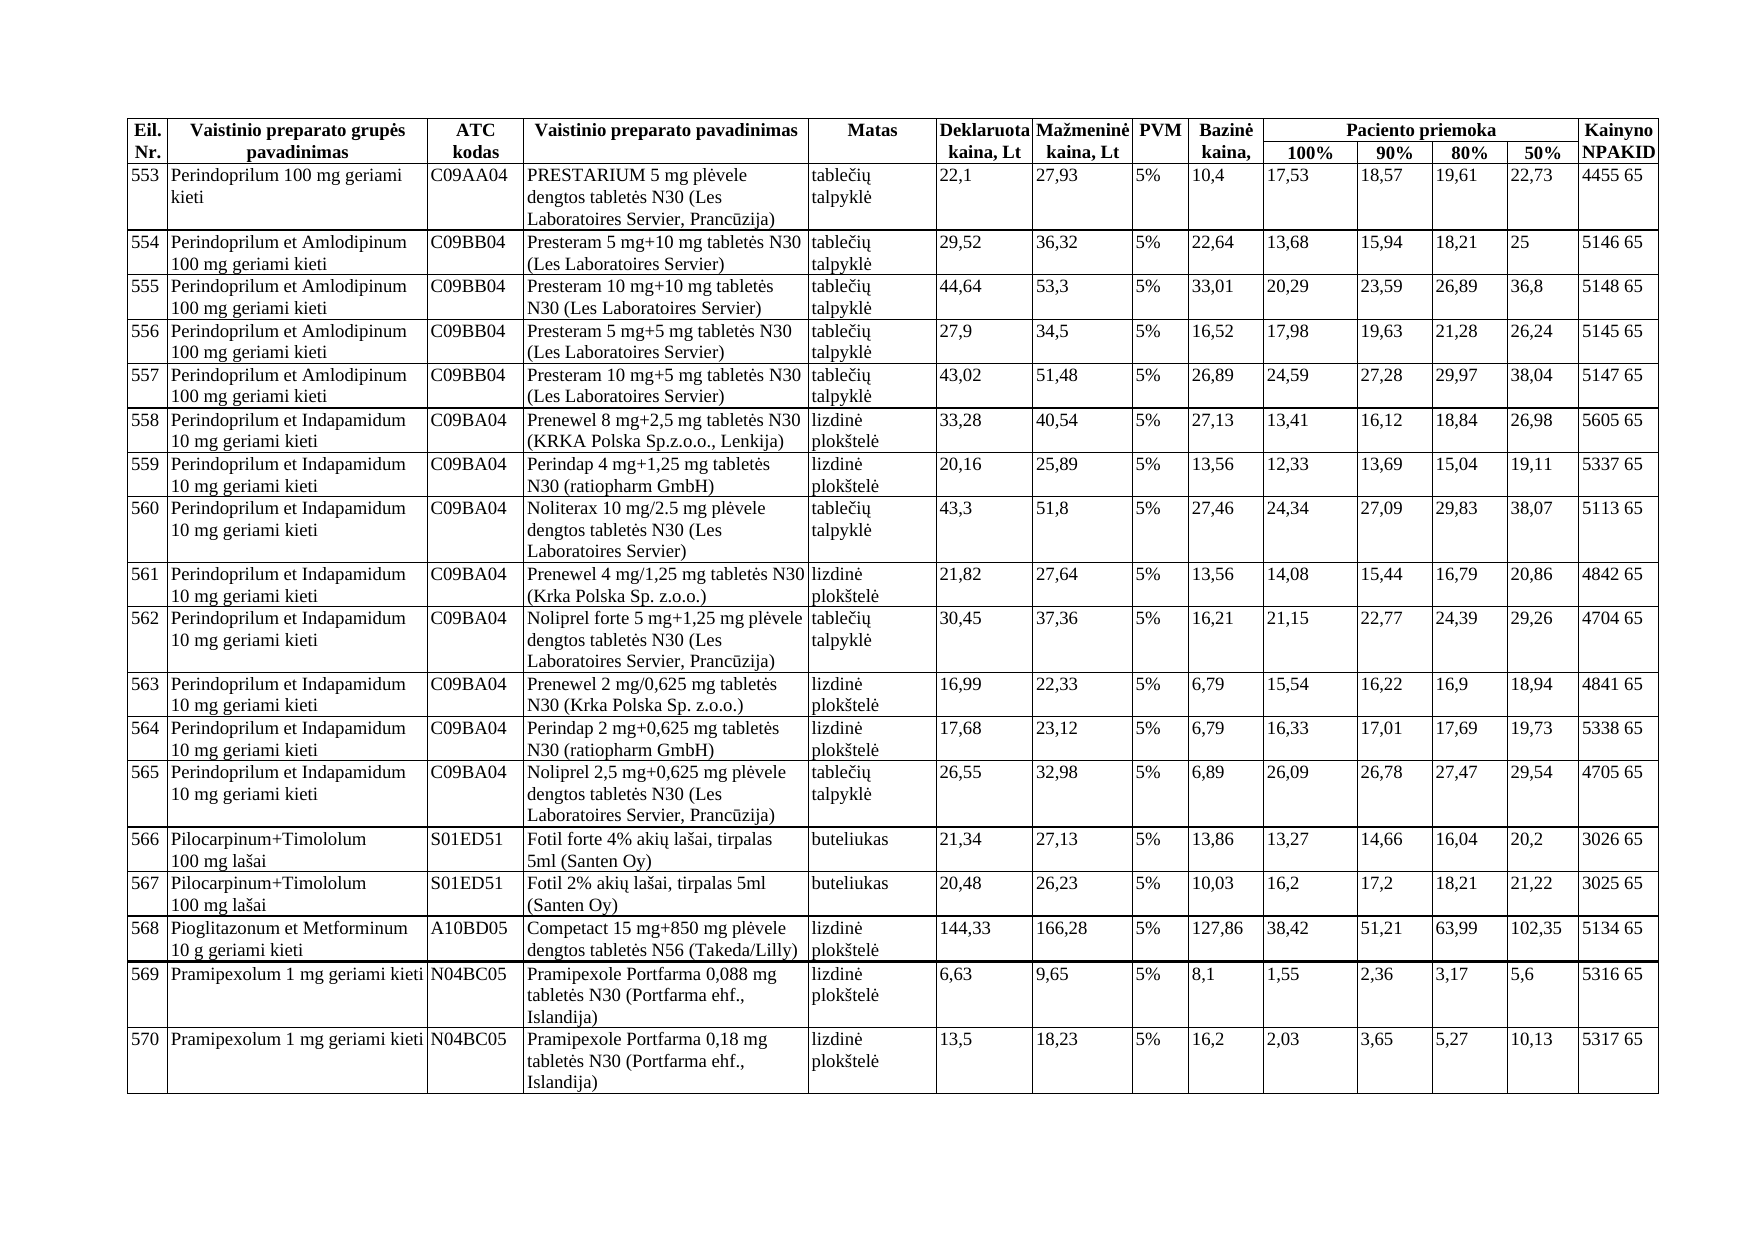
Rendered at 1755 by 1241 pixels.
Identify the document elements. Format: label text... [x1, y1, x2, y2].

table_cell 5316 65 [1579, 963, 1658, 1027]
table_cell 25 [1508, 231, 1578, 274]
table_header Mažmeninė kaina, Lt [1033, 119, 1132, 163]
table_cell 100% [1264, 142, 1357, 163]
table_cell Perindoprilum et Amlodipinum 100 mg geriami kieti [168, 275, 427, 318]
table_cell Presteram 10 mg+5 mg tabletės N30 (Les Laboratoires Servier) [524, 364, 808, 407]
table_cell buteliukas [809, 872, 936, 915]
table_cell buteliukas [809, 828, 936, 871]
table_cell 22,33 [1033, 673, 1132, 716]
table_cell 33,28 [937, 409, 1032, 452]
table_cell 21,82 [937, 563, 1032, 606]
table_cell 30,45 [937, 607, 1032, 672]
table_cell 20,86 [1508, 563, 1578, 606]
table_cell 563 [128, 673, 167, 716]
table_cell 5% [1133, 761, 1188, 826]
table_cell lizdinė plokštelė [809, 563, 936, 606]
table_cell 5,27 [1433, 1028, 1507, 1093]
table_cell 5605 65 [1579, 409, 1658, 452]
table_cell Perindoprilum et Amlodipinum 100 mg geriami kieti [168, 364, 427, 407]
table_cell 5% [1133, 963, 1188, 1027]
table_cell 16,33 [1264, 717, 1357, 760]
table_cell 29,83 [1433, 497, 1507, 562]
table_cell Perindoprilum et Amlodipinum 100 mg geriami kieti [168, 231, 427, 274]
table_cell 29,97 [1433, 364, 1507, 407]
table_header ATC kodas [428, 119, 523, 163]
table_cell 18,23 [1033, 1028, 1132, 1093]
table_cell Fotil 2% akių lašai, tirpalas 5ml (Santen Oy) [524, 872, 808, 915]
table_cell 13,5 [937, 1028, 1032, 1093]
table_cell Pilocarpinum+Timololum 100 mg lašai [168, 828, 427, 871]
table_cell 5% [1133, 872, 1188, 915]
table_cell 10,4 [1189, 164, 1263, 229]
table_header Paciento priemoka [1264, 119, 1578, 141]
table_cell C09BA04 [428, 673, 523, 716]
table_cell 6,79 [1189, 673, 1263, 716]
table_cell 13,86 [1189, 828, 1263, 871]
table_cell 5% [1133, 828, 1188, 871]
table_cell 50% [1508, 142, 1578, 163]
table_cell 26,98 [1508, 409, 1578, 452]
table_cell 15,04 [1433, 453, 1507, 496]
table_cell 6,89 [1189, 761, 1263, 826]
table_cell Perindap 4 mg+1,25 mg tabletės N30 (ratiopharm GmbH) [524, 453, 808, 496]
table_cell Noliterax 10 mg/2.5 mg plėvele dengtos tabletės N30 (Les Laboratoires Servier) [524, 497, 808, 562]
table_cell 27,28 [1358, 364, 1432, 407]
table_cell 5148 65 [1579, 275, 1658, 318]
table_cell Presteram 5 mg+5 mg tabletės N30 (Les Laboratoires Servier) [524, 320, 808, 363]
table_cell Noliprel 2,5 mg+0,625 mg plėvele dengtos tabletės N30 (Les Laboratoires Servier, Prancūzija) [524, 761, 808, 826]
table_cell 27,93 [1033, 164, 1132, 229]
table_cell 570 [128, 1028, 167, 1093]
table_cell 38,07 [1508, 497, 1578, 562]
table_cell 554 [128, 231, 167, 274]
table_cell 555 [128, 275, 167, 318]
table_cell 5% [1133, 917, 1188, 960]
table_cell 5146 65 [1579, 231, 1658, 274]
table_cell 16,12 [1358, 409, 1432, 452]
table_cell Presteram 5 mg+10 mg tabletės N30 (Les Laboratoires Servier) [524, 231, 808, 274]
table_cell 15,94 [1358, 231, 1432, 274]
table_cell tablečių talpyklė [809, 275, 936, 318]
table_cell 23,59 [1358, 275, 1432, 318]
table_cell 568 [128, 917, 167, 960]
table_cell 29,54 [1508, 761, 1578, 826]
table_header Vaistinio preparato pavadinimas [524, 119, 808, 163]
table_cell Perindoprilum 100 mg geriami kieti [168, 164, 427, 229]
table_cell 44,64 [937, 275, 1032, 318]
table_cell 19,63 [1358, 320, 1432, 363]
table_cell 567 [128, 872, 167, 915]
table_cell C09BB04 [428, 364, 523, 407]
table_cell Perindoprilum et Indapamidum 10 mg geriami kieti [168, 607, 427, 672]
table_cell 4705 65 [1579, 761, 1658, 826]
table_cell 3026 65 [1579, 828, 1658, 871]
table_cell 565 [128, 761, 167, 826]
table_cell 14,08 [1264, 563, 1357, 606]
table_cell Perindoprilum et Amlodipinum 100 mg geriami kieti [168, 320, 427, 363]
table_cell C09BA04 [428, 761, 523, 826]
table_cell 22,64 [1189, 231, 1263, 274]
table_cell 5% [1133, 673, 1188, 716]
table_cell 5% [1133, 607, 1188, 672]
table_cell C09BA04 [428, 497, 523, 562]
table_cell Perindoprilum et Indapamidum 10 mg geriami kieti [168, 409, 427, 452]
table_cell 27,46 [1189, 497, 1263, 562]
table_cell 561 [128, 563, 167, 606]
table_cell 24,39 [1433, 607, 1507, 672]
table_cell 26,55 [937, 761, 1032, 826]
table_cell 20,48 [937, 872, 1032, 915]
table_header Bazinė kaina, Lt [1189, 119, 1263, 163]
table_cell C09BB04 [428, 231, 523, 274]
table_cell lizdinė plokštelė [809, 1028, 936, 1093]
table_cell 16,04 [1433, 828, 1507, 871]
table_cell Noliprel forte 5 mg+1,25 mg plėvele dengtos tabletės N30 (Les Laboratoires Servier, Prancūzija) [524, 607, 808, 672]
table_cell Perindoprilum et Indapamidum 10 mg geriami kieti [168, 497, 427, 562]
table_cell 1,55 [1264, 963, 1357, 1027]
table_cell 36,8 [1508, 275, 1578, 318]
table_cell 5% [1133, 320, 1188, 363]
table_cell 17,53 [1264, 164, 1357, 229]
table_cell 13,56 [1189, 563, 1263, 606]
table_cell 51,21 [1358, 917, 1432, 960]
table_cell 16,22 [1358, 673, 1432, 716]
table_cell 569 [128, 963, 167, 1027]
table_cell 27,13 [1033, 828, 1132, 871]
table_cell 17,01 [1358, 717, 1432, 760]
table_cell C09BA04 [428, 409, 523, 452]
table_cell Prenewel 4 mg/1,25 mg tabletės N30 (Krka Polska Sp. z.o.o.) [524, 563, 808, 606]
table_cell 16,2 [1189, 1028, 1263, 1093]
table_cell 144,33 [937, 917, 1032, 960]
table_cell lizdinė plokštelė [809, 917, 936, 960]
table_cell 26,78 [1358, 761, 1432, 826]
table_cell 29,26 [1508, 607, 1578, 672]
table_cell 16,2 [1264, 872, 1357, 915]
table_cell 26,23 [1033, 872, 1132, 915]
table_cell 18,57 [1358, 164, 1432, 229]
table_cell Pioglitazonum et Metforminum 10 g geriami kieti [168, 917, 427, 960]
table_cell 2,36 [1358, 963, 1432, 1027]
table_cell 5337 65 [1579, 453, 1658, 496]
table_cell tablečių talpyklė [809, 231, 936, 274]
table_cell A10BD05 [428, 917, 523, 960]
table_cell 12,33 [1264, 453, 1357, 496]
table_cell Presteram 10 mg+10 mg tabletės N30 (Les Laboratoires Servier) [524, 275, 808, 318]
table_cell 27,09 [1358, 497, 1432, 562]
table_cell 23,12 [1033, 717, 1132, 760]
table_cell 5338 65 [1579, 717, 1658, 760]
table_cell 13,56 [1189, 453, 1263, 496]
table_cell 13,27 [1264, 828, 1357, 871]
table_cell Perindoprilum et Indapamidum 10 mg geriami kieti [168, 761, 427, 826]
table_cell 21,15 [1264, 607, 1357, 672]
table_cell 36,32 [1033, 231, 1132, 274]
table_cell 21,28 [1433, 320, 1507, 363]
table_cell Prenewel 2 mg/0,625 mg tabletės N30 (Krka Polska Sp. z.o.o.) [524, 673, 808, 716]
table_cell 19,61 [1433, 164, 1507, 229]
table_cell 20,29 [1264, 275, 1357, 318]
table_cell tablečių talpyklė [809, 607, 936, 672]
table_cell 17,68 [937, 717, 1032, 760]
table_cell 21,34 [937, 828, 1032, 871]
table_cell tablečių talpyklė [809, 164, 936, 229]
table_cell 27,9 [937, 320, 1032, 363]
table_cell S01ED51 [428, 828, 523, 871]
table_cell 17,69 [1433, 717, 1507, 760]
table_cell 27,47 [1433, 761, 1507, 826]
table_cell 4841 65 [1579, 673, 1658, 716]
table_cell C09BA04 [428, 453, 523, 496]
table_cell 22,77 [1358, 607, 1432, 672]
table_cell 5134 65 [1579, 917, 1658, 960]
table_cell C09BA04 [428, 563, 523, 606]
table_cell 24,34 [1264, 497, 1357, 562]
table_cell 553 [128, 164, 167, 229]
table_cell 5113 65 [1579, 497, 1658, 562]
table_cell 5% [1133, 409, 1188, 452]
table_cell 4704 65 [1579, 607, 1658, 672]
table_cell 38,42 [1264, 917, 1357, 960]
table_cell PRESTARIUM 5 mg plėvele dengtos tabletės N30 (Les Laboratoires Servier, Prancūzija) [524, 164, 808, 229]
table_cell 4455 65 [1579, 164, 1658, 229]
table_cell 5% [1133, 275, 1188, 318]
table_cell 16,79 [1433, 563, 1507, 606]
table_cell 564 [128, 717, 167, 760]
table_cell 27,64 [1033, 563, 1132, 606]
table_cell 51,8 [1033, 497, 1132, 562]
table_cell 5% [1133, 1028, 1188, 1093]
table_cell 8,1 [1189, 963, 1263, 1027]
table_cell 5,6 [1508, 963, 1578, 1027]
table_cell 3025 65 [1579, 872, 1658, 915]
table_cell S01ED51 [428, 872, 523, 915]
table_cell 5% [1133, 231, 1188, 274]
table_cell C09BB04 [428, 275, 523, 318]
table_cell 15,44 [1358, 563, 1432, 606]
table_cell 63,99 [1433, 917, 1507, 960]
table_cell 40,54 [1033, 409, 1132, 452]
table_cell 166,28 [1033, 917, 1132, 960]
table_cell Pilocarpinum+Timololum 100 mg lašai [168, 872, 427, 915]
table_cell 5% [1133, 364, 1188, 407]
table_cell 38,04 [1508, 364, 1578, 407]
table_cell 558 [128, 409, 167, 452]
table_cell C09BB04 [428, 320, 523, 363]
table_cell Pramipexolum 1 mg geriami kieti [168, 1028, 427, 1093]
table_cell 43,02 [937, 364, 1032, 407]
table_cell 19,73 [1508, 717, 1578, 760]
table_cell 18,21 [1433, 231, 1507, 274]
table_cell 19,11 [1508, 453, 1578, 496]
table_cell 5% [1133, 497, 1188, 562]
table_header PVM [1133, 119, 1188, 163]
table_cell Perindoprilum et Indapamidum 10 mg geriami kieti [168, 717, 427, 760]
table_cell 16,21 [1189, 607, 1263, 672]
table_cell 33,01 [1189, 275, 1263, 318]
table_cell 26,09 [1264, 761, 1357, 826]
table_cell 24,59 [1264, 364, 1357, 407]
table_cell 18,21 [1433, 872, 1507, 915]
table_header Eil. Nr. [128, 119, 167, 163]
table_cell 20,16 [937, 453, 1032, 496]
table_header Vaistinio preparato grupės pavadinimas [168, 119, 427, 163]
table_cell lizdinė plokštelė [809, 673, 936, 716]
table_cell N04BC05 [428, 963, 523, 1027]
table_cell lizdinė plokštelė [809, 717, 936, 760]
table_cell 37,36 [1033, 607, 1132, 672]
table_cell 15,54 [1264, 673, 1357, 716]
table_cell 9,65 [1033, 963, 1132, 1027]
table_cell Pramipexole Portfarma 0,088 mg tabletės N30 (Portfarma ehf., Islandija) [524, 963, 808, 1027]
table_cell 43,3 [937, 497, 1032, 562]
table_cell 26,89 [1433, 275, 1507, 318]
table_cell 32,98 [1033, 761, 1132, 826]
table_cell 17,98 [1264, 320, 1357, 363]
table_cell Competact 15 mg+850 mg plėvele dengtos tabletės N56 (Takeda/Lilly) [524, 917, 808, 960]
table_cell lizdinė plokštelė [809, 963, 936, 1027]
table_cell lizdinė plokštelė [809, 409, 936, 452]
table_cell tablečių talpyklė [809, 497, 936, 562]
table_header Matas [809, 119, 936, 163]
table_cell tablečių talpyklė [809, 320, 936, 363]
table_cell 559 [128, 453, 167, 496]
table_cell 18,94 [1508, 673, 1578, 716]
table_cell 10,03 [1189, 872, 1263, 915]
table_cell N04BC05 [428, 1028, 523, 1093]
table_cell 53,3 [1033, 275, 1132, 318]
table_cell 16,99 [937, 673, 1032, 716]
table_cell Perindoprilum et Indapamidum 10 mg geriami kieti [168, 453, 427, 496]
table_cell 16,9 [1433, 673, 1507, 716]
table_header Kainyno NPAKID [1579, 119, 1658, 163]
table_cell 102,35 [1508, 917, 1578, 960]
table_cell Perindoprilum et Indapamidum 10 mg geriami kieti [168, 673, 427, 716]
table_cell 14,66 [1358, 828, 1432, 871]
table_cell 26,24 [1508, 320, 1578, 363]
table_cell 5% [1133, 164, 1188, 229]
table_cell Pramipexolum 1 mg geriami kieti [168, 963, 427, 1027]
table_cell 4842 65 [1579, 563, 1658, 606]
table_cell 34,5 [1033, 320, 1132, 363]
table_cell 5317 65 [1579, 1028, 1658, 1093]
table_cell Fotil forte 4% akių lašai, tirpalas 5ml (Santen Oy) [524, 828, 808, 871]
table_cell Perindoprilum et Indapamidum 10 mg geriami kieti [168, 563, 427, 606]
table_cell 6,63 [937, 963, 1032, 1027]
table_cell 20,2 [1508, 828, 1578, 871]
table_cell Perindap 2 mg+0,625 mg tabletės N30 (ratiopharm GmbH) [524, 717, 808, 760]
table_cell 90% [1358, 142, 1432, 163]
table_cell 26,89 [1189, 364, 1263, 407]
table_cell 5% [1133, 563, 1188, 606]
table_cell Prenewel 8 mg+2,5 mg tabletės N30 (KRKA Polska Sp.z.o.o., Lenkija) [524, 409, 808, 452]
table_cell C09AA04 [428, 164, 523, 229]
table_cell 5% [1133, 453, 1188, 496]
table_cell tablečių talpyklė [809, 761, 936, 826]
table_cell 13,68 [1264, 231, 1357, 274]
table_cell C09BA04 [428, 607, 523, 672]
table_cell 562 [128, 607, 167, 672]
table_cell 10,13 [1508, 1028, 1578, 1093]
table_cell 557 [128, 364, 167, 407]
table_cell 5145 65 [1579, 320, 1658, 363]
table_cell 127,86 [1189, 917, 1263, 960]
table_cell C09BA04 [428, 717, 523, 760]
table_cell 27,13 [1189, 409, 1263, 452]
table_cell Pramipexole Portfarma 0,18 mg tabletės N30 (Portfarma ehf., Islandija) [524, 1028, 808, 1093]
table_cell 13,69 [1358, 453, 1432, 496]
table_cell 25,89 [1033, 453, 1132, 496]
table_cell lizdinė plokštelė [809, 453, 936, 496]
table_cell 80% [1433, 142, 1507, 163]
table_cell 6,79 [1189, 717, 1263, 760]
table_cell 22,1 [937, 164, 1032, 229]
table_cell 29,52 [937, 231, 1032, 274]
table_cell 556 [128, 320, 167, 363]
table_header Deklaruota kaina, Lt [937, 119, 1032, 163]
table_cell 560 [128, 497, 167, 562]
table_cell 5% [1133, 717, 1188, 760]
table_cell 5147 65 [1579, 364, 1658, 407]
table_cell 3,17 [1433, 963, 1507, 1027]
table_cell 16,52 [1189, 320, 1263, 363]
table_cell 17,2 [1358, 872, 1432, 915]
table_cell tablečių talpyklė [809, 364, 936, 407]
table_cell 566 [128, 828, 167, 871]
table_cell 51,48 [1033, 364, 1132, 407]
table_cell 3,65 [1358, 1028, 1432, 1093]
table_cell 18,84 [1433, 409, 1507, 452]
table_cell 22,73 [1508, 164, 1578, 229]
table_cell 13,41 [1264, 409, 1357, 452]
table_cell 21,22 [1508, 872, 1578, 915]
table_cell 2,03 [1264, 1028, 1357, 1093]
